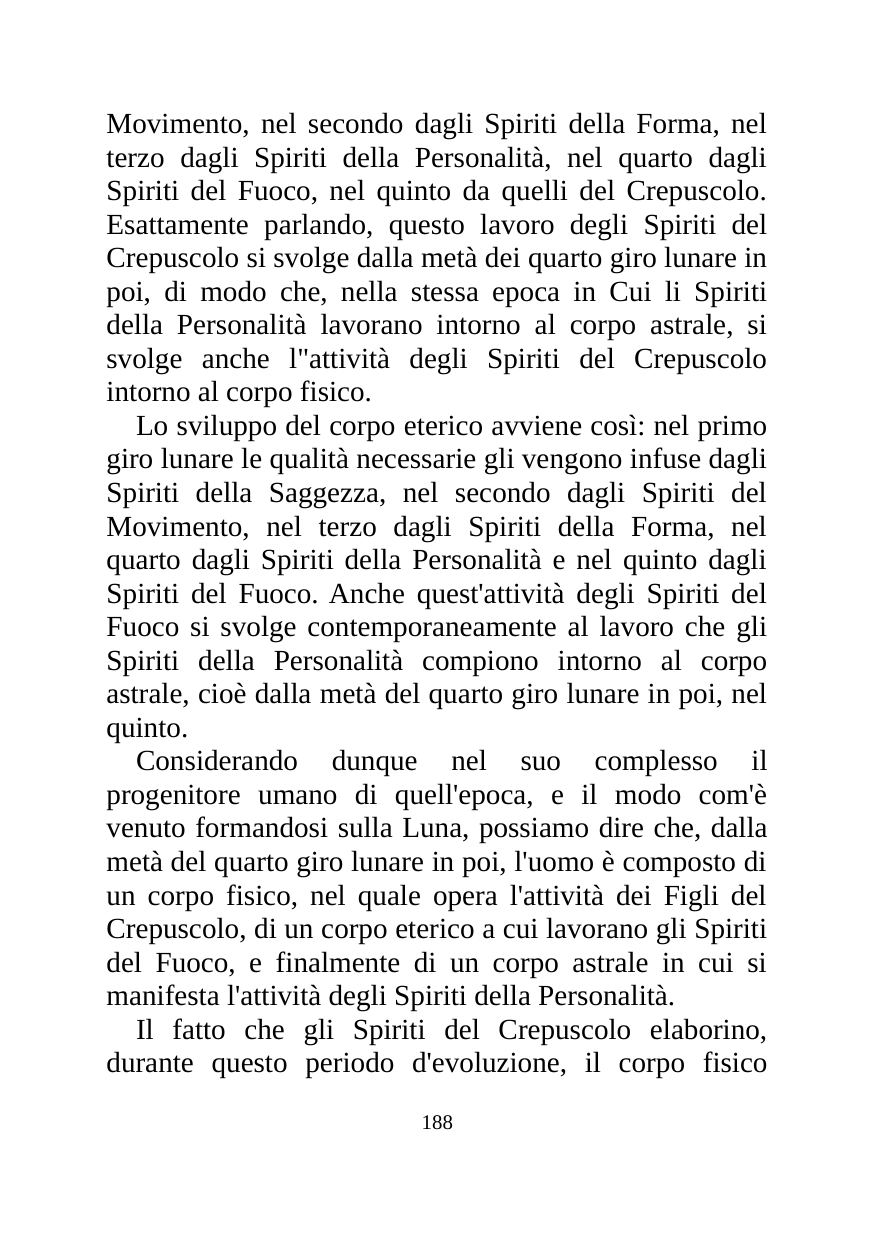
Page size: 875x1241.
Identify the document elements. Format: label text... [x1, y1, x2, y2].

text Lo sviluppo del corpo eterico avviene così: nel primo giro lunare le qualità necessarie gli vengono infuse dagli Spiriti della Saggezza, nel secondo dagli Spiriti del Movimento, nel terzo dagli Spiriti della Forma, nel quarto dagli Spiriti della Personalità e nel quinto dagli Spiriti del Fuoco. Anche quest'attività degli Spiriti del Fuoco si svolge contemporaneamente al lavoro che gli Spiriti della Personalità compiono intorno al corpo astrale, cioè dalla metà del quarto giro lunare in poi, nel quinto. [106, 408, 768, 743]
text Considerando dunque nel suo complesso il progenitore umano di quell'epoca, e il modo com'è venuto formandosi sulla Luna, possiamo dire che, dalla metà del quarto giro lunare in poi, l'uomo è composto di un corpo fisico, nel quale opera l'attività dei Figli del Crepuscolo, di un corpo eterico a cui lavorano gli Spiriti del Fuoco, e finalmente di un corpo astrale in cui si manifesta l'attività degli Spiriti della Personalità. [106, 743, 768, 1012]
text Il fatto che gli Spiriti del Crepuscolo elaborino, durante questo periodo d'evoluzione, il corpo fisico [106, 1012, 768, 1079]
text Movimento, nel secondo dagli Spiriti della Forma, nel terzo dagli Spiriti della Personalità, nel quarto dagli Spiriti del Fuoco, nel quinto da quelli del Crepuscolo. Esattamente parlando, questo lavoro degli Spiriti del Crepuscolo si svolge dalla metà dei quarto giro lunare in poi, di modo che, nella stessa epoca in Cui li Spiriti della Personalità lavorano intorno al corpo astrale, si svolge anche l"attività degli Spiriti del Crepuscolo intorno al corpo fisico. [106, 106, 768, 408]
